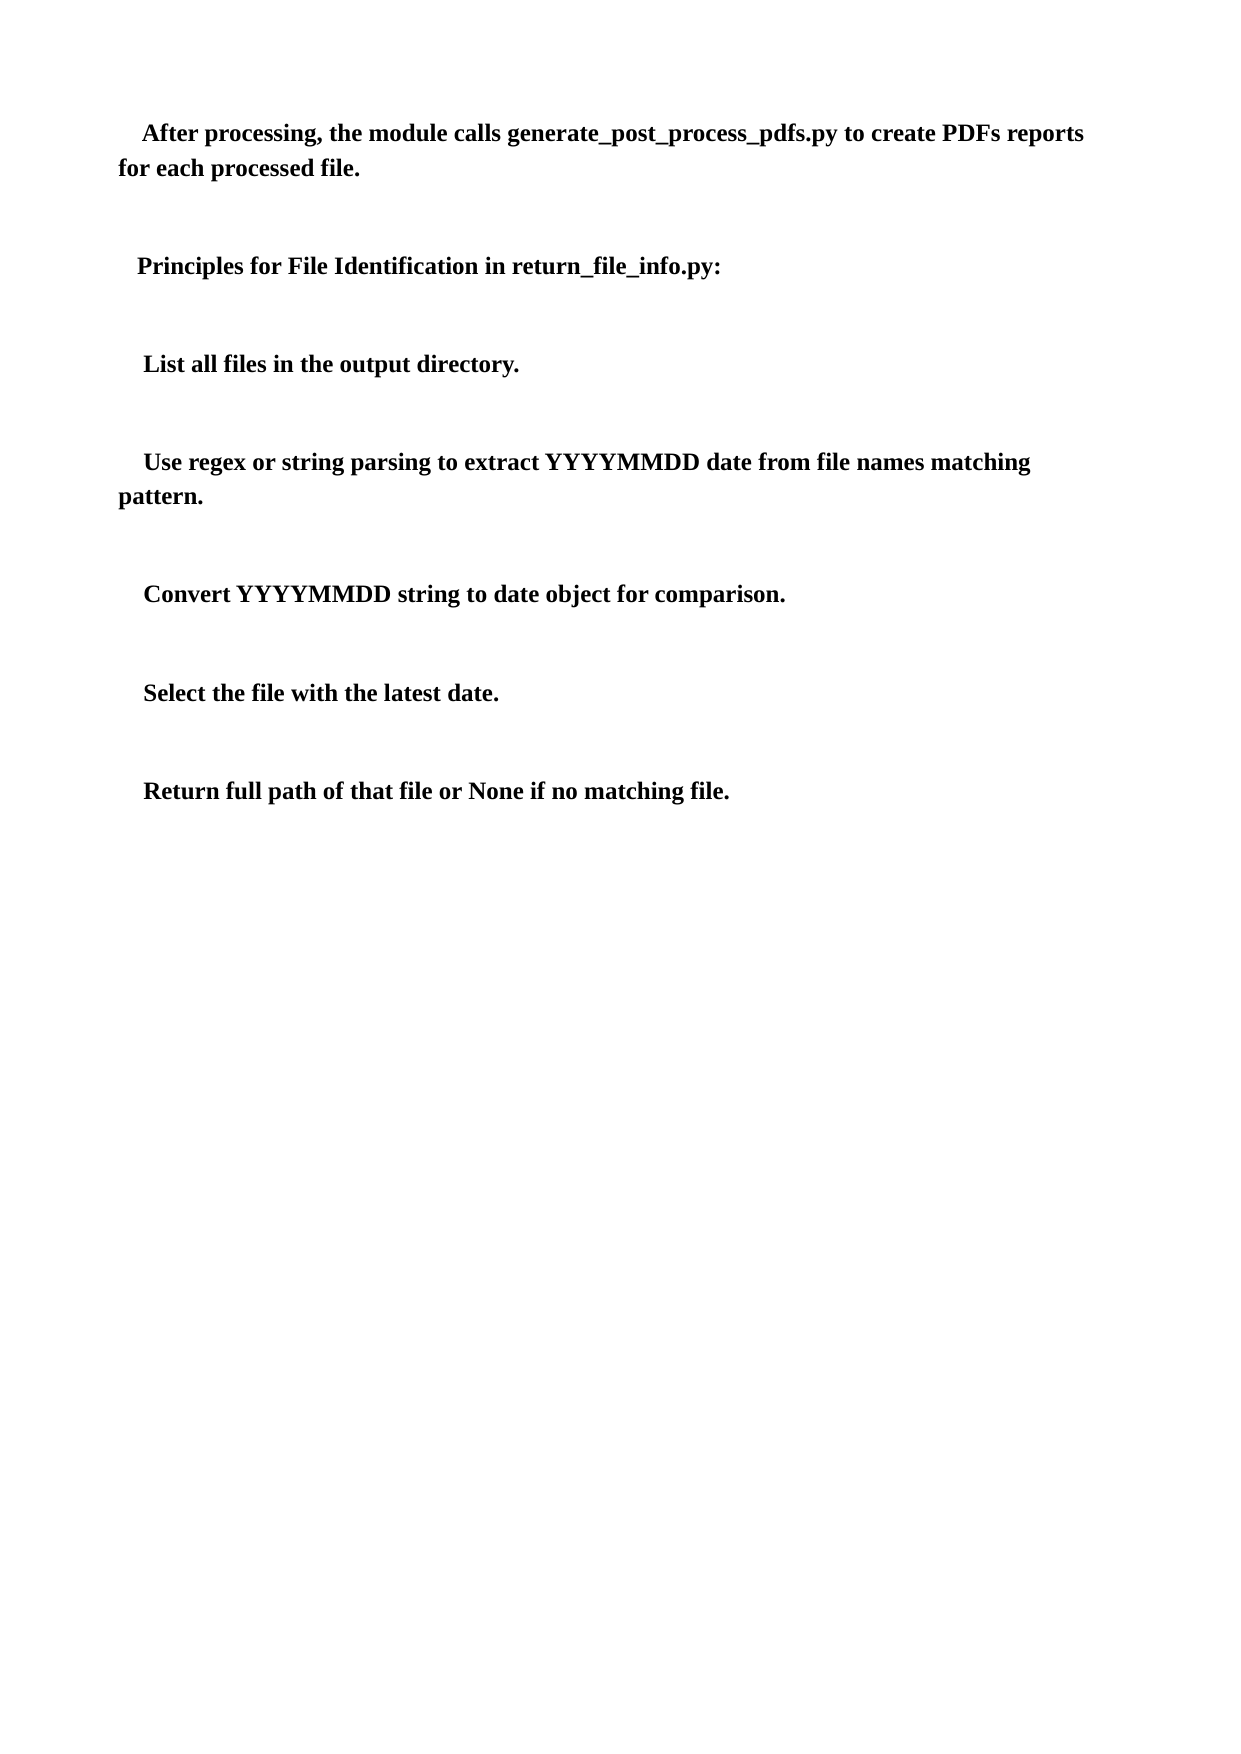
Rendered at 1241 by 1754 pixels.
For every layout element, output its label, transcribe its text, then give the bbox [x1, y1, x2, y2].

text Convert YYYYMMDD string to date object for comparison. [118, 579, 1122, 608]
text List all files in the output directory. [118, 349, 1122, 378]
text Use regex or string parsing to extract YYYYMMDD date from file names matching pattern. [118, 447, 1122, 510]
text Principles for File Identification in return_file_info.py: [118, 251, 1122, 279]
text Return full path of that file or None if no matching file. [118, 776, 1122, 804]
text Select the file with the latest date. [118, 678, 1122, 706]
text After processing, the module calls generate_post_process_pdfs.py to create PDFs reports for each processed file. [118, 118, 1122, 181]
